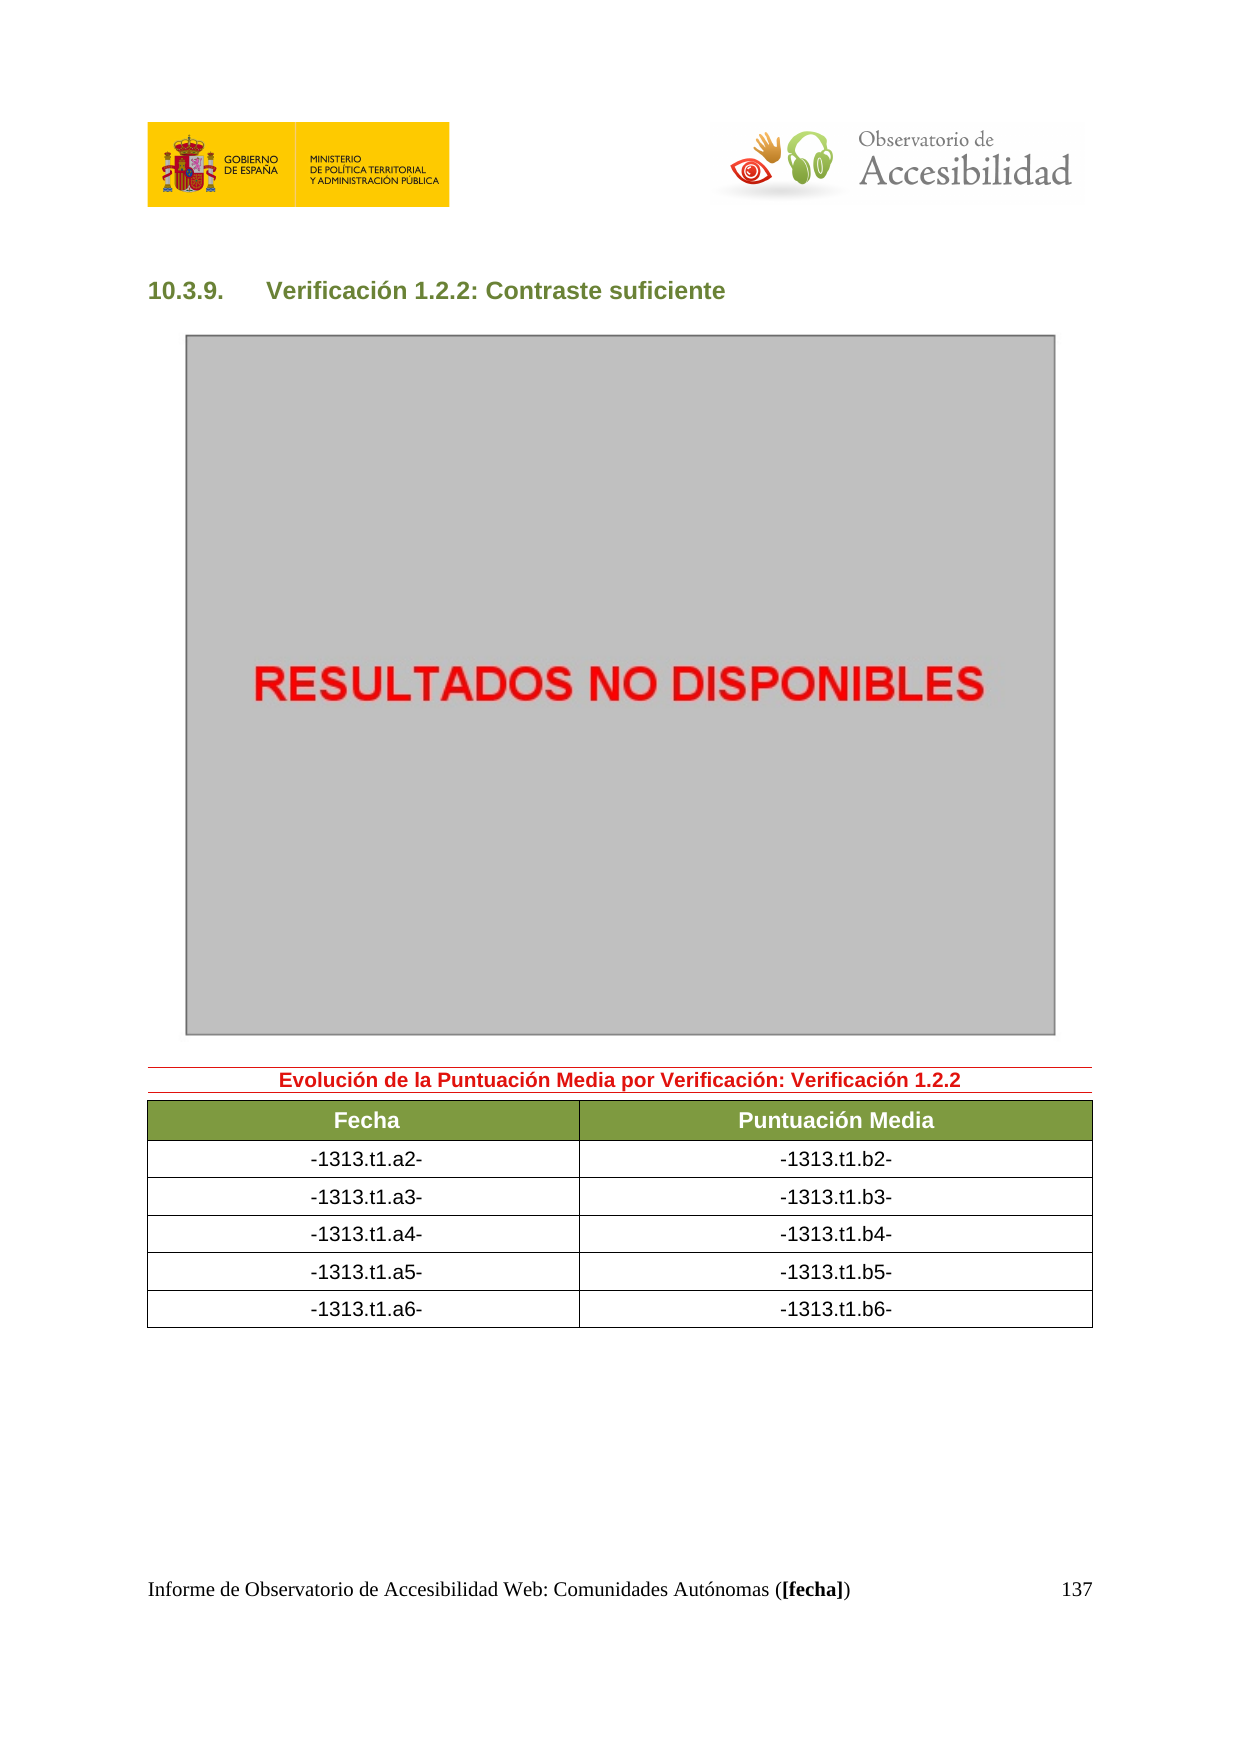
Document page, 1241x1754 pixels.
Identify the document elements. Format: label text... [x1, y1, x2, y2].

table_header Fecha [148, 1101, 579, 1140]
picture [178, 332, 1062, 1042]
table_cell -1313.t1.a4- [148, 1216, 579, 1252]
table_cell -1313.t1.a2- [148, 1141, 579, 1177]
table_cell -1313.t1.b5- [580, 1253, 1092, 1290]
picture [710, 122, 1086, 205]
table_cell -1313.t1.b3- [580, 1178, 1092, 1215]
list Verificación 1.2.2: Contraste suficiente [148, 276, 1092, 304]
table_cell -1313.t1.a6- [148, 1291, 579, 1327]
table_header Puntuación Media [580, 1101, 1092, 1140]
text Evolución de la Puntuación Media por Verificación: Verificación 1.2.2 [148, 1068, 1092, 1092]
table_cell -1313.t1.a5- [148, 1253, 579, 1290]
table_cell -1313.t1.b6- [580, 1291, 1092, 1327]
table_cell -1313.t1.a3- [148, 1178, 579, 1215]
table_cell -1313.t1.b2- [580, 1141, 1092, 1177]
table_cell -1313.t1.b4- [580, 1216, 1092, 1252]
picture [147, 122, 450, 207]
